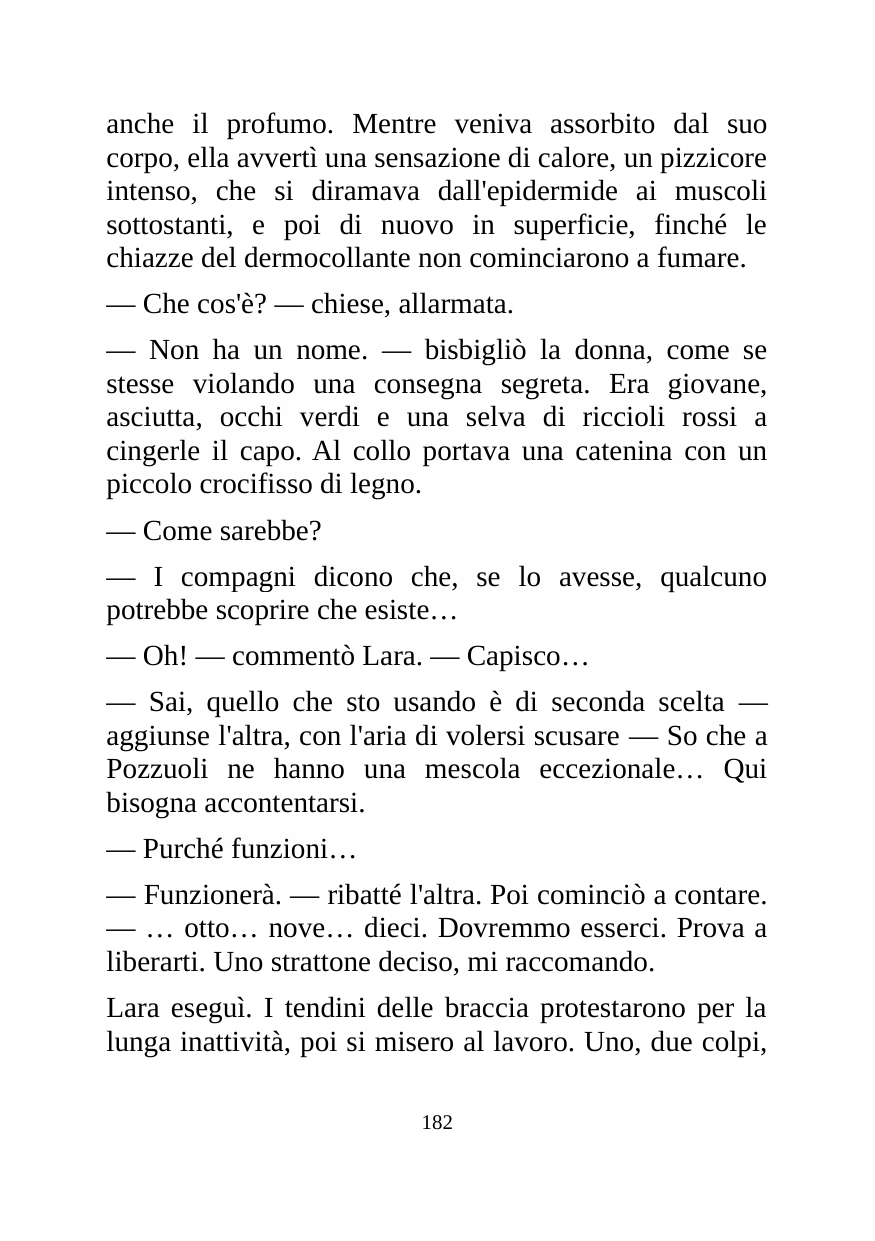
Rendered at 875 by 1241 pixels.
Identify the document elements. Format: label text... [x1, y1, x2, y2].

text — Funzionerà. — ribatté l'altra. Poi cominciò a contare. — … otto… nove… dieci. Dovremmo esserci. Prova a liberarti. Uno strattone deciso, mi raccomando. [106, 877, 768, 978]
text — Non ha un nome. — bisbigliò la donna, come se stesse violando una consegna segreta. Era giovane, asciutta, occhi verdi e una selva di riccioli rossi a cingerle il capo. Al collo portava una catenina con un piccolo crocifisso di legno. [106, 332, 768, 500]
text Lara eseguì. I tendini delle braccia protestarono per la lunga inattività, poi si misero al lavoro. Uno, due colpi, [106, 990, 768, 1057]
text — Sai, quello che sto usando è di seconda scelta — aggiunse l'altra, con l'aria di volersi scusare — So che a Pozzuoli ne hanno una mescola eccezionale… Qui bisogna accontentarsi. [106, 684, 768, 818]
text — Purché funzioni… [106, 831, 768, 864]
text — I compagni dicono che, se lo avesse, qualcuno potrebbe scoprire che esiste… [106, 559, 768, 626]
text — Oh! — commentò Lara. — Capisco… [106, 638, 768, 672]
text — Come sarebbe? [106, 513, 768, 546]
text — Che cos'è? — chiese, allarmata. [106, 286, 768, 320]
text anche il profumo. Mentre veniva assorbito dal suo corpo, ella avvertì una sensazione di calore, un pizzicore intenso, che si diramava dall'epidermide ai muscoli sottostanti, e poi di nuovo in superficie, finché le chiazze del dermocollante non cominciarono a fumare. [106, 106, 768, 274]
